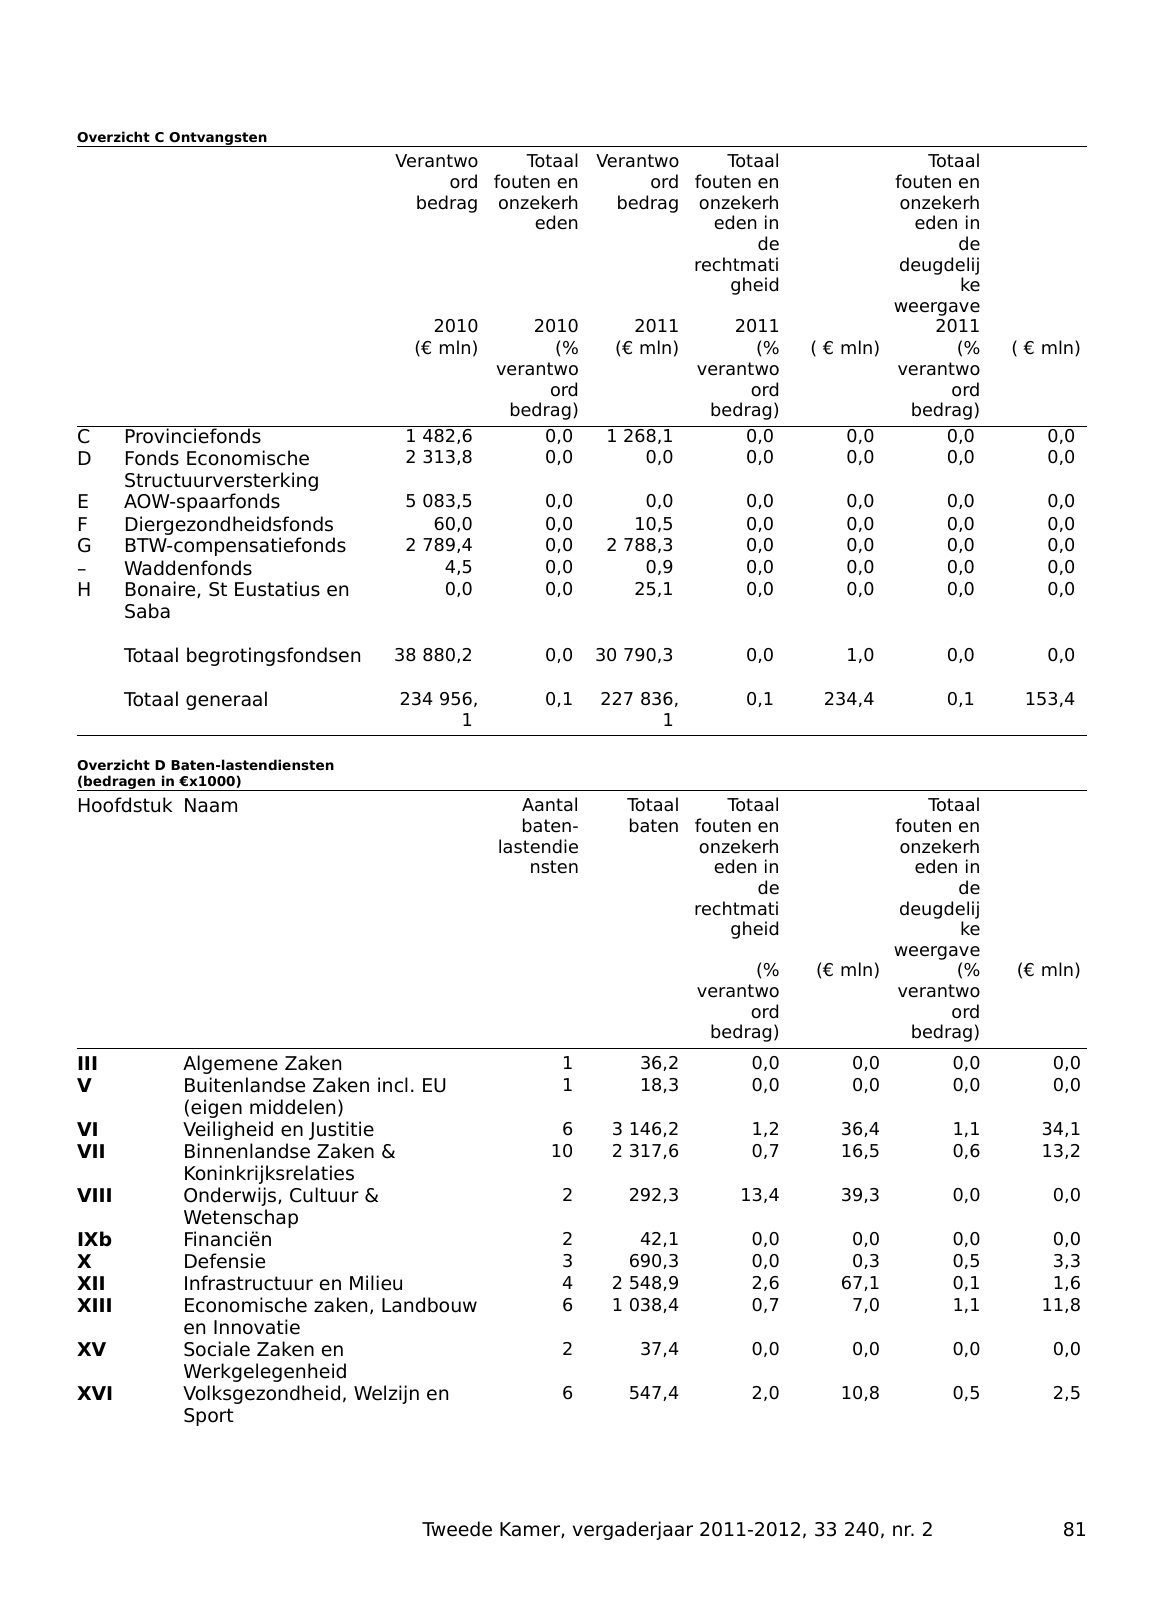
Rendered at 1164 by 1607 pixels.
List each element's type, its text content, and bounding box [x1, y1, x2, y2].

table_cell Sociale Zaken en Werkgelegenheid [177, 1339, 484, 1383]
table_cell XIII [77, 1295, 177, 1339]
table_cell Provinciefonds [118, 427, 384, 447]
table_cell 2,6 [685, 1273, 785, 1295]
table_cell [118, 667, 384, 689]
table_cell 0,7 [685, 1141, 785, 1185]
table_cell 0,0 [986, 645, 1087, 667]
table_cell 0,0 [484, 535, 584, 557]
table_cell 11,8 [986, 1295, 1087, 1339]
table_cell X [77, 1251, 177, 1273]
table_cell 0,0 [785, 514, 886, 535]
table_cell 10 [484, 1141, 584, 1185]
table_cell 39,3 [785, 1185, 886, 1229]
table_cell 0,0 [685, 514, 785, 535]
table_cell 1,0 [785, 645, 886, 667]
table_cell Buitenlandse Zaken incl. EU (eigen middelen) [177, 1075, 484, 1119]
table_cell 1,1 [886, 1295, 986, 1339]
table_cell Totaal fouten en onzekerheden in de rechtmatigheid [685, 791, 785, 960]
table_cell 0,0 [986, 1229, 1087, 1251]
table_cell E [77, 491, 118, 513]
table_cell 0,0 [685, 1049, 785, 1075]
table_cell C [77, 427, 118, 447]
table_cell 0,0 [886, 579, 986, 623]
table_cell [986, 316, 1087, 338]
table_cell [118, 623, 384, 645]
table_cell Onderwijs, Cultuur & Wetenschap [177, 1185, 484, 1229]
table_header Overzicht D Baten-lastendiensten (bedragen in €x1000) [77, 758, 1087, 789]
table_cell 0,0 [886, 1185, 986, 1229]
table_cell 0,0 [886, 645, 986, 667]
table_cell [886, 667, 986, 689]
table_cell 0,0 [886, 514, 986, 535]
table_cell (€ mln) [384, 338, 484, 426]
table_cell 227 836,1 [585, 689, 685, 735]
table_cell (% verantwoord bedrag) [685, 960, 785, 1047]
table_cell (€ mln) [585, 338, 685, 426]
table_cell 6 [484, 1295, 584, 1339]
table_cell 6 [484, 1383, 584, 1427]
table_cell 2010 [384, 316, 484, 338]
table_cell ( € mln) [785, 338, 886, 426]
table_cell Infrastructuur en Milieu [177, 1273, 484, 1295]
table_cell [585, 667, 685, 689]
table_cell VI [77, 1119, 177, 1141]
table_cell [785, 316, 886, 338]
table_cell [685, 667, 785, 689]
table_cell Financiën [177, 1229, 484, 1251]
table_cell 0,0 [986, 427, 1087, 447]
table_cell [177, 1427, 484, 1449]
table_cell 1,2 [685, 1119, 785, 1141]
table_cell 2011 [685, 316, 785, 338]
table_cell 0,0 [484, 558, 584, 579]
table_cell 0,0 [484, 448, 584, 491]
table_cell III [77, 1049, 177, 1075]
table_cell Hoofdstuk [77, 791, 177, 960]
table_cell Economische zaken, Landbouw en Innovatie [177, 1295, 484, 1339]
table_cell 0,7 [685, 1295, 785, 1339]
table_cell [77, 623, 118, 645]
table_cell [484, 1427, 584, 1449]
table_cell 0,1 [886, 1273, 986, 1295]
table_cell [77, 147, 118, 316]
table_cell 0,0 [484, 427, 584, 447]
table_cell VIII [77, 1185, 177, 1229]
table_cell Waddenfonds [118, 558, 384, 579]
table_cell 0,0 [886, 1339, 986, 1383]
table_cell (€ mln) [785, 960, 886, 1047]
table_cell 0,1 [484, 689, 584, 735]
table_cell (% verantwoord bedrag) [886, 960, 986, 1047]
table_cell 0,0 [785, 1075, 886, 1119]
table_cell [585, 623, 685, 645]
table_cell 0,0 [785, 491, 886, 513]
table_cell Bonaire, St Eustatius en Saba [118, 579, 384, 623]
table_cell F [77, 514, 118, 535]
table_cell 16,5 [785, 1141, 886, 1185]
table_cell 0,0 [886, 1049, 986, 1075]
table_cell 1,1 [886, 1119, 986, 1141]
table_cell Defensie [177, 1251, 484, 1273]
table_cell 0,0 [785, 579, 886, 623]
table_cell 1 [484, 1049, 584, 1075]
table_cell Verantwoord bedrag [384, 147, 484, 316]
table_cell 0,0 [785, 1049, 886, 1075]
table_cell 0,0 [585, 448, 685, 491]
table_cell Volksgezondheid, Welzijn en Sport [177, 1383, 484, 1427]
table_cell 3 146,2 [585, 1119, 685, 1141]
table_cell Totaal fouten en onzekerheden [484, 147, 584, 316]
table_cell 42,1 [585, 1229, 685, 1251]
table_cell 2 [484, 1229, 584, 1251]
table_cell 0,0 [685, 645, 785, 667]
table_cell 0,0 [886, 1075, 986, 1119]
table_cell 0,5 [886, 1383, 986, 1427]
table_cell 7,0 [785, 1295, 886, 1339]
table_cell 2 [484, 1185, 584, 1229]
table_cell 0,0 [886, 558, 986, 579]
table_cell 2 [484, 1339, 584, 1383]
table_cell 2,5 [986, 1383, 1087, 1427]
table_cell D [77, 448, 118, 491]
table_cell AOW-spaarfonds [118, 491, 384, 513]
table_cell Binnenlandse Zaken & Koninkrijksrelaties [177, 1141, 484, 1185]
table_cell [785, 623, 886, 645]
table_cell 25,1 [585, 579, 685, 623]
table_cell 153,4 [986, 689, 1087, 735]
table_cell [986, 147, 1087, 316]
table_cell G [77, 535, 118, 557]
table_cell [585, 960, 685, 1047]
table_cell 0,0 [986, 579, 1087, 623]
table_cell 0,0 [484, 514, 584, 535]
table_cell [785, 791, 886, 960]
table_cell 0,0 [484, 491, 584, 513]
table_cell [177, 960, 484, 1047]
table_cell 0,9 [585, 558, 685, 579]
table_cell 0,0 [585, 491, 685, 513]
table_cell 292,3 [585, 1185, 685, 1229]
table_cell [77, 316, 118, 338]
table_cell Naam [177, 791, 484, 960]
table_cell 690,3 [585, 1251, 685, 1273]
table_cell 0,0 [785, 558, 886, 579]
table_cell 0,0 [685, 448, 785, 491]
table_cell [118, 147, 384, 316]
table_cell Aantal baten-lastendiensten [484, 791, 584, 960]
table_cell 60,0 [384, 514, 484, 535]
table_cell [685, 623, 785, 645]
table_cell (€ mln) [986, 960, 1087, 1047]
table_cell 0,0 [484, 579, 584, 623]
table_cell [785, 147, 886, 316]
table_cell 0,0 [785, 1339, 886, 1383]
table_cell 18,3 [585, 1075, 685, 1119]
table_cell [986, 791, 1087, 960]
table_cell 3 [484, 1251, 584, 1273]
table_cell 36,4 [785, 1119, 886, 1141]
table_cell [77, 338, 118, 426]
table_cell 0,0 [484, 645, 584, 667]
table_cell Totaal generaal [118, 689, 384, 735]
table_cell 0,0 [986, 514, 1087, 535]
table_cell BTW-compensatiefonds [118, 535, 384, 557]
table_cell 0,0 [886, 535, 986, 557]
table_cell 38 880,2 [384, 645, 484, 667]
table_cell 0,0 [685, 491, 785, 513]
table_cell 0,0 [886, 427, 986, 447]
table_cell 0,0 [886, 491, 986, 513]
table_cell 34,1 [986, 1119, 1087, 1141]
table_cell [484, 960, 584, 1047]
table_cell [585, 1427, 685, 1449]
table_cell [484, 667, 584, 689]
table_cell 2010 [484, 316, 584, 338]
table_cell XII [77, 1273, 177, 1295]
table_cell 547,4 [585, 1383, 685, 1427]
table_cell 4,5 [384, 558, 484, 579]
table_cell 10,5 [585, 514, 685, 535]
table_cell Totaal begrotingsfondsen [118, 645, 384, 667]
table_cell Veiligheid en Justitie [177, 1119, 484, 1141]
table_cell 13,4 [685, 1185, 785, 1229]
table_cell V [77, 1075, 177, 1119]
table_cell 2011 [886, 316, 986, 338]
table_cell [77, 689, 118, 735]
table_cell 30 790,3 [585, 645, 685, 667]
table_cell Diergezondheidsfonds [118, 514, 384, 535]
table_cell [484, 623, 584, 645]
table_cell 0,1 [886, 689, 986, 735]
table_cell XVI [77, 1383, 177, 1427]
table_cell Totaal baten [585, 791, 685, 960]
table_cell 36,2 [585, 1049, 685, 1075]
table_cell 10,8 [785, 1383, 886, 1427]
table_cell 0,0 [685, 1251, 785, 1273]
table_cell 67,1 [785, 1273, 886, 1295]
table_cell IXb [77, 1229, 177, 1251]
table_cell Verantwoord bedrag [585, 147, 685, 316]
table_cell [785, 1427, 886, 1449]
table_cell Fonds Economische Structuurversterking [118, 448, 384, 491]
table_cell [986, 623, 1087, 645]
table_cell 3,3 [986, 1251, 1087, 1273]
table_cell 0,1 [685, 689, 785, 735]
table_cell 2 548,9 [585, 1273, 685, 1295]
table_cell 0,0 [685, 1075, 785, 1119]
table_cell 37,4 [585, 1339, 685, 1383]
table_cell 234,4 [785, 689, 886, 735]
table_cell 0,5 [886, 1251, 986, 1273]
table_header Overzicht C Ontvangsten [77, 130, 1087, 146]
table_cell [118, 338, 384, 426]
table_cell [986, 667, 1087, 689]
table_cell 1 482,6 [384, 427, 484, 447]
table_cell 0,0 [785, 535, 886, 557]
table_cell Algemene Zaken [177, 1049, 484, 1075]
table_cell [118, 316, 384, 338]
table_cell 0,0 [886, 448, 986, 491]
table_cell [77, 667, 118, 689]
table_cell 0,0 [986, 1339, 1087, 1383]
table_cell [384, 667, 484, 689]
table_cell [77, 1427, 177, 1449]
table_cell 0,3 [785, 1251, 886, 1273]
table_cell [77, 960, 177, 1047]
table_cell [384, 623, 484, 645]
table_cell 0,0 [986, 535, 1087, 557]
table_cell (% verantwoord bedrag) [484, 338, 584, 426]
table_cell 1,6 [986, 1273, 1087, 1295]
table_cell 0,0 [685, 579, 785, 623]
table_cell (% verantwoord bedrag) [685, 338, 785, 426]
table_cell 2 317,6 [585, 1141, 685, 1185]
table_cell [986, 1427, 1087, 1449]
table_cell 2 788,3 [585, 535, 685, 557]
table_cell 0,0 [685, 1339, 785, 1383]
table_cell 0,0 [986, 1185, 1087, 1229]
table_cell 0,0 [785, 1229, 886, 1251]
table_cell 0,0 [384, 579, 484, 623]
table_cell 234 956,1 [384, 689, 484, 735]
table_cell 0,0 [685, 427, 785, 447]
table_cell VII [77, 1141, 177, 1185]
table_cell – [77, 558, 118, 579]
table_cell 0,0 [685, 1229, 785, 1251]
table_cell [886, 623, 986, 645]
table_cell (% verantwoord bedrag) [886, 338, 986, 426]
table_cell ( € mln) [986, 338, 1087, 426]
table_cell 1 268,1 [585, 427, 685, 447]
table_cell 5 083,5 [384, 491, 484, 513]
table_cell 0,0 [986, 491, 1087, 513]
table_cell 0,0 [986, 448, 1087, 491]
table_cell [77, 645, 118, 667]
table_cell Totaal fouten en onzekerheden in de deugdelijke weergave [886, 147, 986, 316]
table_cell [785, 667, 886, 689]
table_cell 13,2 [986, 1141, 1087, 1185]
table_cell 4 [484, 1273, 584, 1295]
table_cell Totaal fouten en onzekerheden in de rechtmatigheid [685, 147, 785, 316]
table_cell 2011 [585, 316, 685, 338]
table_cell 6 [484, 1119, 584, 1141]
table_cell 0,0 [986, 1075, 1087, 1119]
table_cell Totaal fouten en onzekerheden in de deugdelijke weergave [886, 791, 986, 960]
table_cell 0,0 [986, 1049, 1087, 1075]
table_cell 1 038,4 [585, 1295, 685, 1339]
table_cell 0,0 [785, 427, 886, 447]
table_cell XV [77, 1339, 177, 1383]
table_cell 2 313,8 [384, 448, 484, 491]
table_cell [685, 1427, 785, 1449]
table_cell 0,0 [986, 558, 1087, 579]
table_cell 0,0 [685, 535, 785, 557]
table_cell 0,0 [685, 558, 785, 579]
table_cell H [77, 579, 118, 623]
table_cell 2 789,4 [384, 535, 484, 557]
table_cell 0,6 [886, 1141, 986, 1185]
table_cell 1 [484, 1075, 584, 1119]
table_cell 2,0 [685, 1383, 785, 1427]
table_cell 0,0 [886, 1229, 986, 1251]
table_cell 0,0 [785, 448, 886, 491]
table_cell [886, 1427, 986, 1449]
